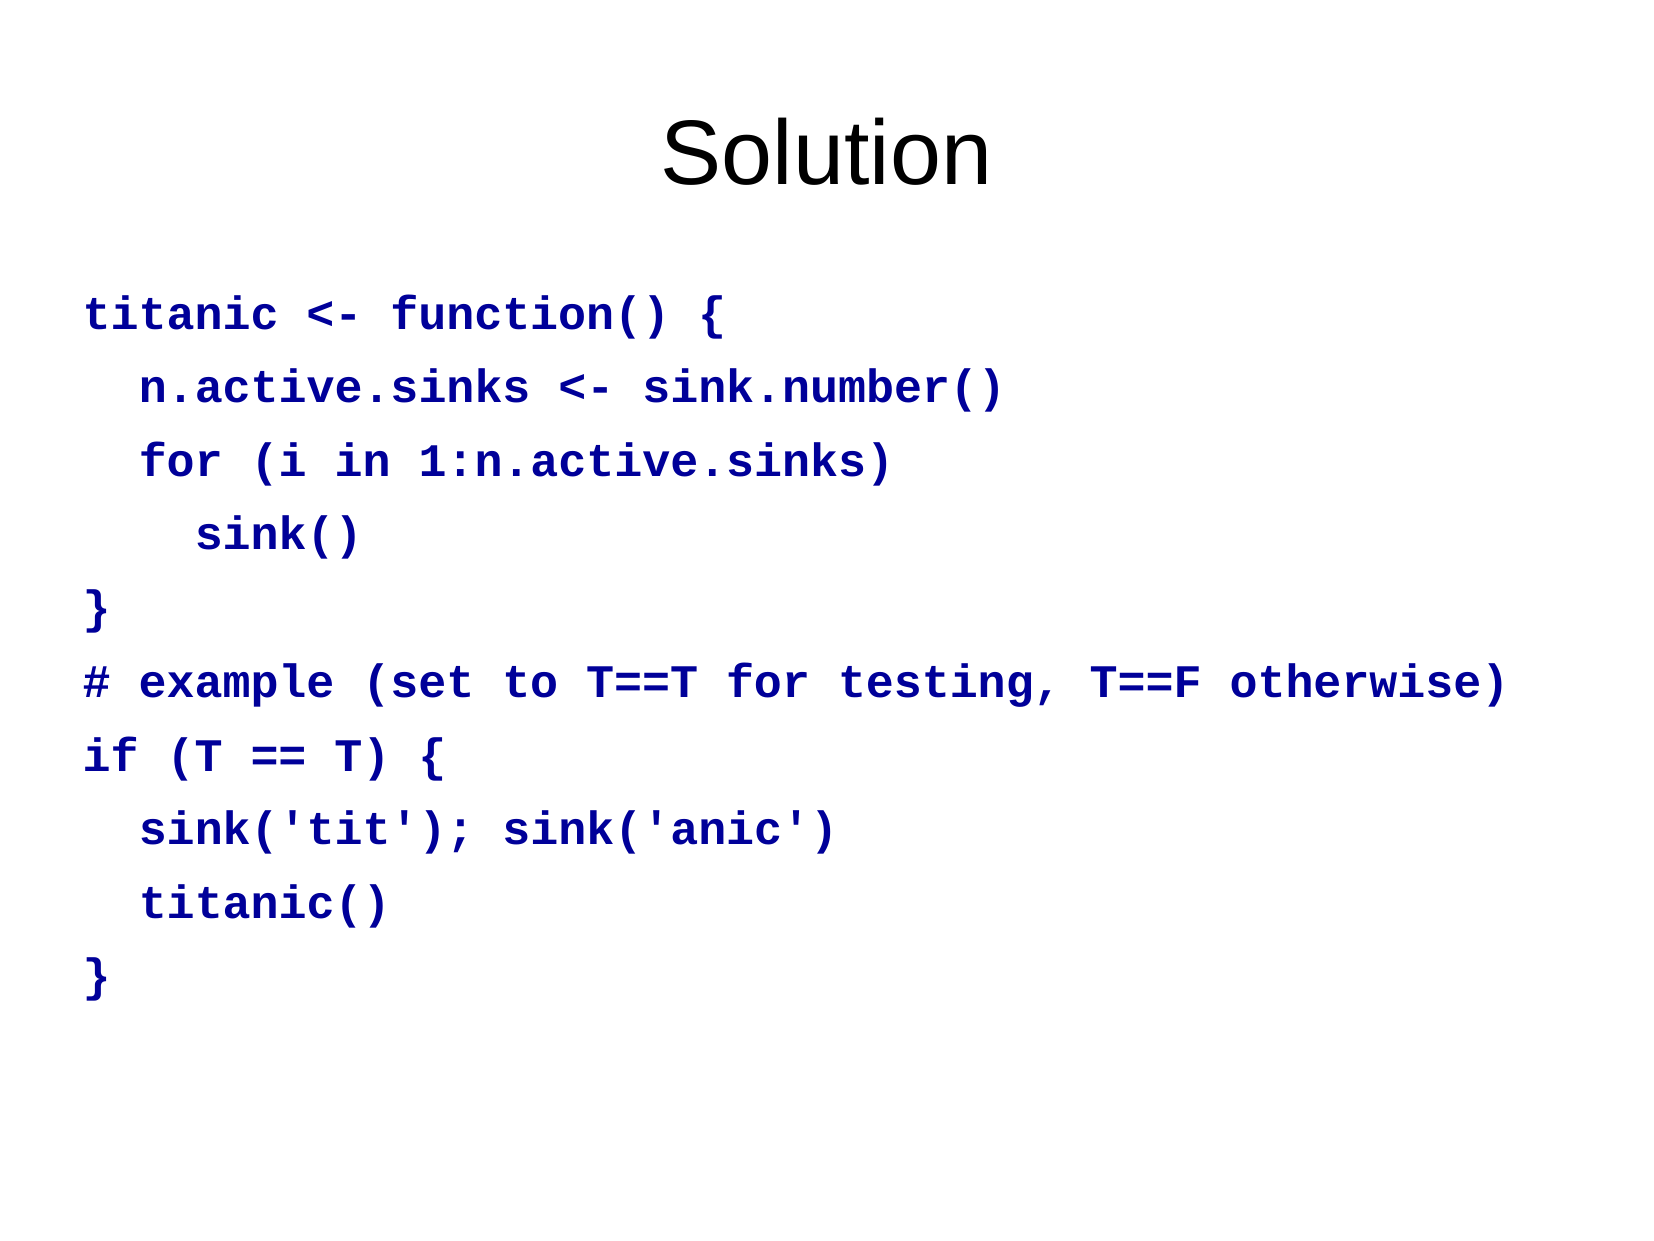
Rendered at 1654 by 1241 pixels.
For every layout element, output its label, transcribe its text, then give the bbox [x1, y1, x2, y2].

title Solution [82, 49, 1571, 257]
list titanic <- function() { n.active.sinks <- sink.number() for (i in 1:n.active.sinks) sink() } # example (set to T==T for testing, T==F otherwise) if (T == T) { sink('tit'); sink('anic') titanic() } [82, 290, 1571, 1010]
